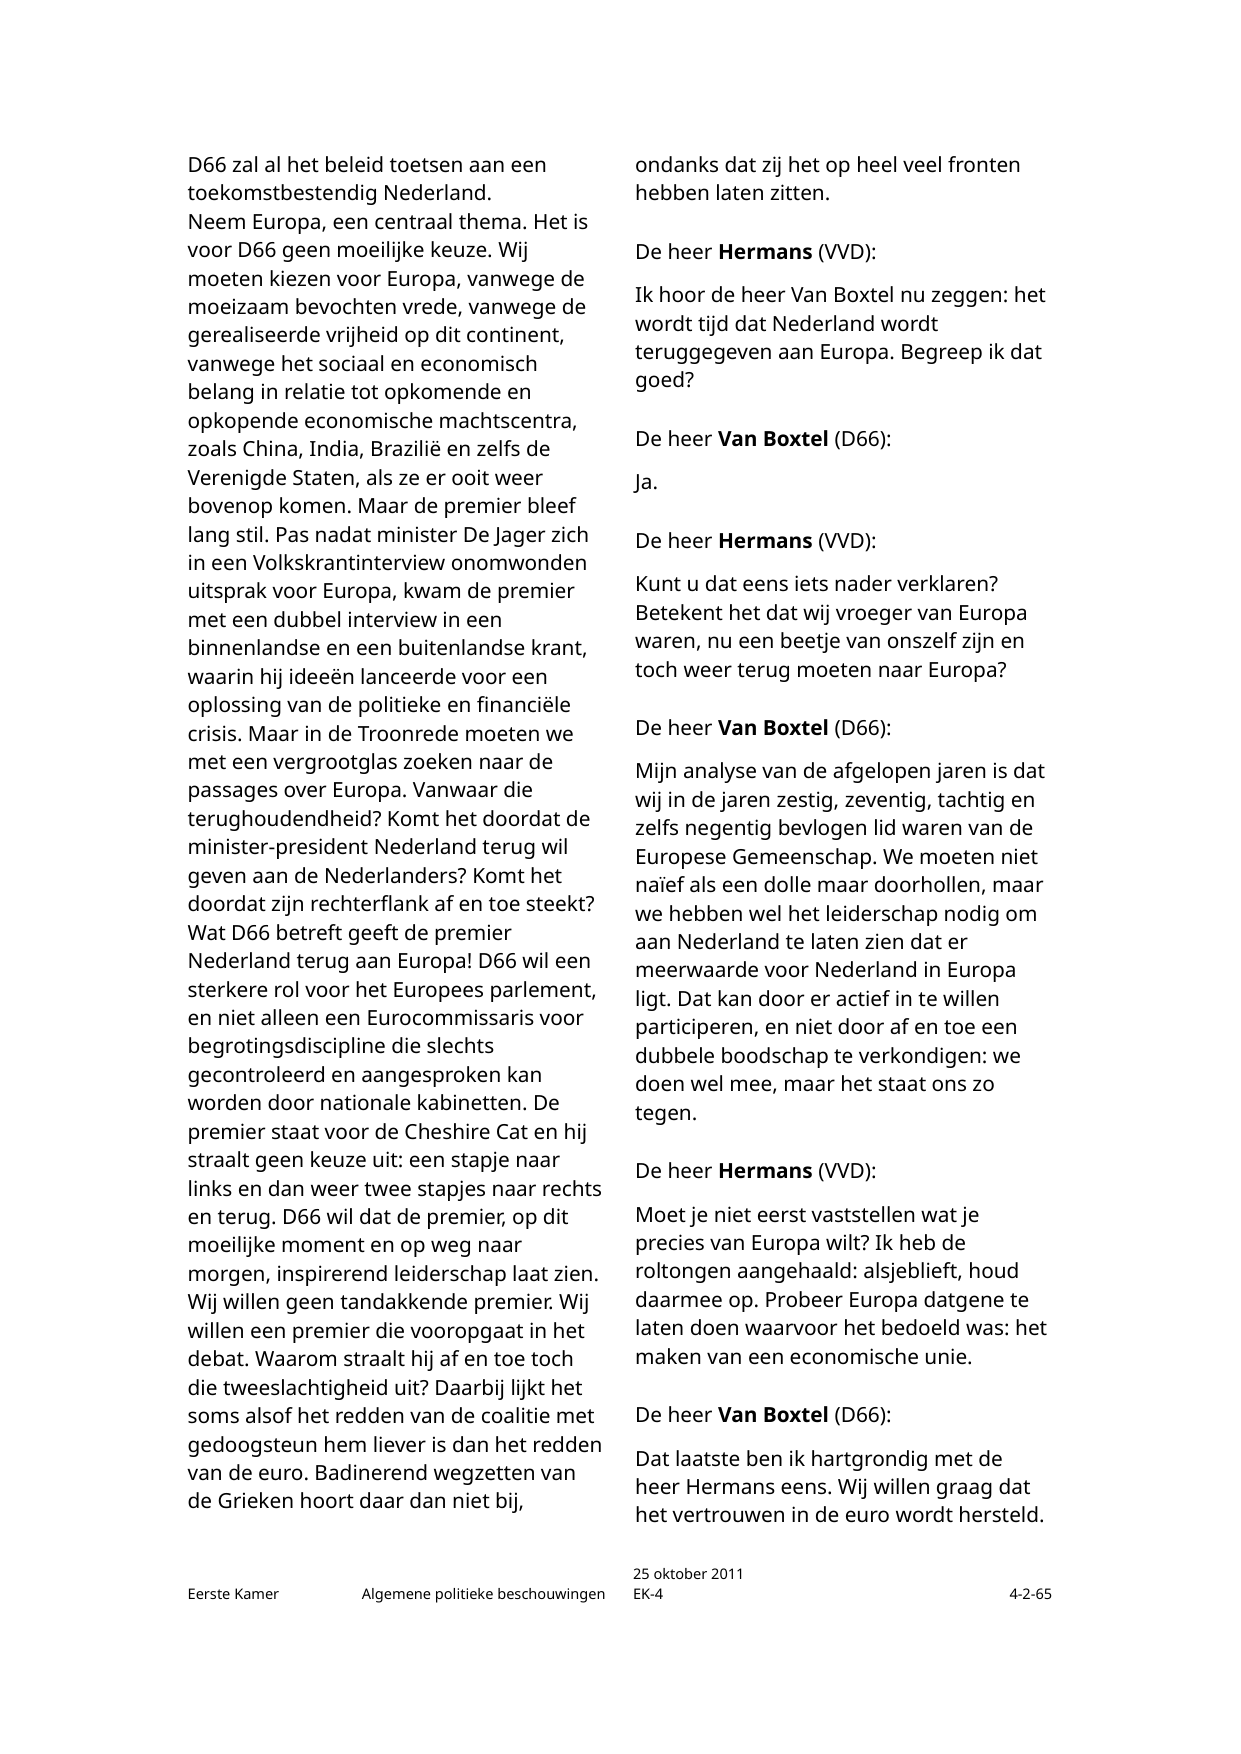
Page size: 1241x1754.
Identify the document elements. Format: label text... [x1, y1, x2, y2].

text Ik hoor de heer Van Boxtel nu zeggen: het wordt tijd dat Nederland wordt teruggegeven aan Europa. Begreep ik dat goed? [635, 280, 1053, 394]
text De heer Van Boxtel (D66): [635, 713, 1053, 742]
text De heer Hermans (VVD): [635, 237, 1053, 265]
text Mijn analyse van de afgelopen jaren is dat wij in de jaren zestig, zeventig, tachtig en zelfs negentig bevlogen lid waren van de Europese Gemeenschap. We moeten niet naïef als een dolle maar doorhollen, maar we hebben wel het leiderschap nodig om aan Nederland te laten zien dat er meerwaarde voor Nederland in Europa ligt. Dat kan door er actief in te willen participeren, en niet door af en toe een dubbele boodschap te verkondigen: we doen wel mee, maar het staat ons zo tegen. [635, 757, 1053, 1126]
text D66 zal al het beleid toetsen aan een toekomstbestendig Nederland. [187, 150, 605, 207]
text Dat laatste ben ik hartgrondig met de heer Hermans eens. Wij willen graag dat het vertrouwen in de euro wordt hersteld. [635, 1444, 1053, 1529]
text Kunt u dat eens iets nader verklaren? Betekent het dat wij vroeger van Europa waren, nu een beetje van onszelf zijn en toch weer terug moeten naar Europa? [635, 569, 1053, 683]
text Moet je niet eerst vaststellen wat je precies van Europa wilt? Ik heb de roltongen aangehaald: alsjeblieft, houd daarmee op. Probeer Europa datgene te laten doen waarvoor het bedoeld was: het maken van een economische unie. [635, 1200, 1053, 1370]
text Neem Europa, een centraal thema. Het is voor D66 geen moeilijke keuze. Wij moeten kiezen voor Europa, vanwege de moeizaam bevochten vrede, vanwege de gerealiseerde vrijheid op dit continent, vanwege het sociaal en economisch belang in relatie tot opkomende en opkopende economische machtscentra, zoals China, India, Brazilië en zelfs de Verenigde Staten, als ze er ooit weer bovenop komen. Maar de premier bleef lang stil. Pas nadat minister De Jager zich in een Volkskrantinterview onomwonden uitsprak voor Europa, kwam de premier met een dubbel interview in een binnenlandse en een buitenlandse krant, waarin hij ideeën lanceerde voor een oplossing van de politieke en financiële crisis. Maar in de Troonrede moeten we met een vergrootglas zoeken naar de passages over Europa. Vanwaar die terughoudendheid? Komt het doordat de minister-president Nederland terug wil geven aan de Nederlanders? Komt het doordat zijn rechterflank af en toe steekt? [187, 207, 605, 918]
text Wat D66 betreft geeft de premier Nederland terug aan Europa! D66 wil een sterkere rol voor het Europees parlement, en niet alleen een Eurocommissaris voor begrotingsdiscipline die slechts gecontroleerd en aangesproken kan worden door nationale kabinetten. De premier staat voor de Cheshire Cat en hij straalt geen keuze uit: een stapje naar links en dan weer twee stapjes naar rechts en terug. D66 wil dat de premier, op dit moeilijke moment en op weg naar morgen, inspirerend leiderschap laat zien. Wij willen geen tandakkende premier. Wij willen een premier die vooropgaat in het debat. Waarom straalt hij af en toe toch die tweeslachtigheid uit? Daarbij lijkt het soms alsof het redden van de coalitie met gedoogsteun hem liever is dan het redden van de euro. Badinerend wegzetten van de Grieken hoort daar dan niet bij, [187, 918, 605, 1515]
text De heer Hermans (VVD): [635, 526, 1053, 554]
text ondanks dat zij het op heel veel fronten hebben laten zitten. [635, 150, 1053, 207]
text De heer Hermans (VVD): [635, 1156, 1053, 1185]
text Ja. [635, 467, 1053, 496]
text De heer Van Boxtel (D66): [635, 424, 1053, 452]
text De heer Van Boxtel (D66): [635, 1400, 1053, 1429]
